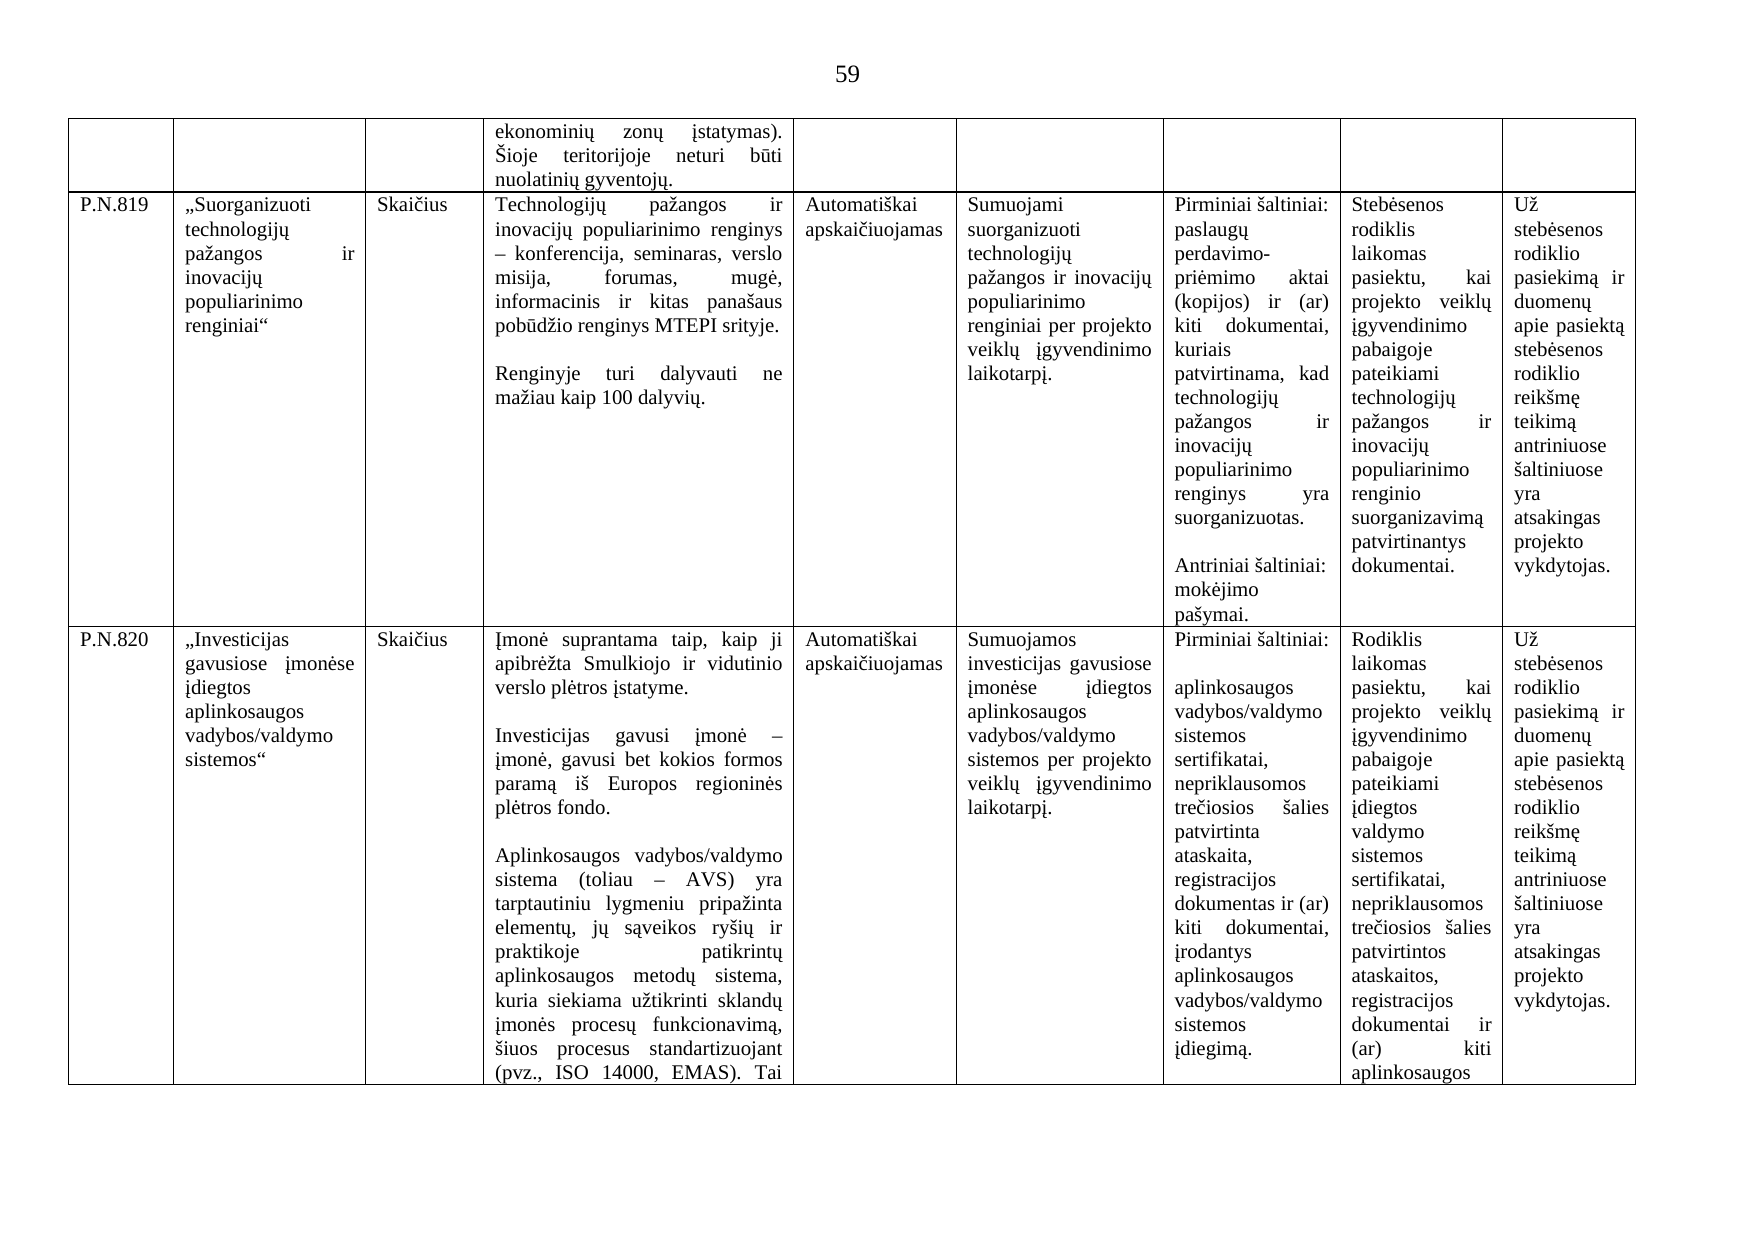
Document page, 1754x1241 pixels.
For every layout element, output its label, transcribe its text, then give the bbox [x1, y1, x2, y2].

table_cell Sumuojami suorganizuoti technologijų pažangos ir inovacijų populiarinimo renginiai per projekto veiklų įgyvendinimo laikotarpį. [957, 193, 1163, 626]
table_cell Sumuojamos investicijas gavusiose įmonėse įdiegtos aplinkosaugos vadybos/valdymo sistemos per projekto veiklų įgyvendinimo laikotarpį. [957, 627, 1163, 1084]
table_cell [1503, 119, 1635, 191]
table_cell [366, 119, 483, 191]
table_cell Automatiškai apskaičiuojamas [794, 627, 956, 1084]
table_cell Automatiškai apskaičiuojamas [794, 193, 956, 626]
table_cell Už stebėsenos rodiklio pasiekimą ir duomenų apie pasiektą stebėsenos rodiklio reikšmę teikimą antriniuose šaltiniuose yra atsakingas projekto vykdytojas. [1503, 193, 1635, 626]
table_cell [1164, 119, 1340, 191]
table_cell [957, 119, 1163, 191]
table_cell „Suorganizuoti technologijų pažangos ir inovacijų populiarinimo renginiai“ [174, 193, 365, 626]
table_cell Skaičius [366, 627, 483, 1084]
table_cell Įmonė suprantama taip, kaip ji apibrėžta Smulkiojo ir vidutinio verslo plėtros įstatyme. Investicijas gavusi įmonė – įmonė, gavusi bet kokios formos paramą iš Europos regioninės plėtros fondo. Aplinkosaugos vadybos/valdymo sistema (toliau – AVS) yra tarptautiniu lygmeniu pripažinta elementų, jų sąveikos ryšių ir praktikoje patikrintų aplinkosaugos metodų sistema, kuria siekiama užtikrinti sklandų įmonės procesų funkcionavimą, šiuos procesus standartizuojant (pvz., ISO 14000, EMAS). Tai [484, 627, 793, 1084]
table_cell P.N.820 [69, 627, 173, 1084]
table_cell Skaičius [366, 193, 483, 626]
table_cell [174, 119, 365, 191]
table_cell Rodiklis laikomas pasiektu, kai projekto veiklų įgyvendinimo pabaigoje pateikiami įdiegtos valdymo sistemos sertifikatai, nepriklausomos trečiosios šalies patvirtintos ataskaitos, registracijos dokumentai ir (ar) kiti aplinkosaugos [1341, 627, 1502, 1084]
table_cell Stebėsenos rodiklis laikomas pasiektu, kai projekto veiklų įgyvendinimo pabaigoje pateikiami technologijų pažangos ir inovacijų populiarinimo renginio suorganizavimą patvirtinantys dokumentai. [1341, 193, 1502, 626]
table_cell [69, 119, 173, 191]
table_cell [794, 119, 956, 191]
table_cell Technologijų pažangos ir inovacijų populiarinimo renginys – konferencija, seminaras, verslo misija, forumas, mugė, informacinis ir kitas panašaus pobūdžio renginys MTEPI srityje. Renginyje turi dalyvauti ne mažiau kaip 100 dalyvių. [484, 193, 793, 626]
table_cell Pirminiai šaltiniai: aplinkosaugos vadybos/valdymo sistemos sertifikatai, nepriklausomos trečiosios šalies patvirtinta ataskaita, registracijos dokumentas ir (ar) kiti dokumentai, įrodantys aplinkosaugos vadybos/valdymo sistemos įdiegimą. [1164, 627, 1340, 1084]
table_cell Pirminiai šaltiniai: paslaugų perdavimo-priėmimo aktai (kopijos) ir (ar) kiti dokumentai, kuriais patvirtinama, kad technologijų pažangos ir inovacijų populiarinimo renginys yra suorganizuotas. Antriniai šaltiniai: mokėjimo pašymai. [1164, 193, 1340, 626]
table_cell [1341, 119, 1502, 191]
table_cell ekonominių zonų įstatymas). Šioje teritorijoje neturi būti nuolatinių gyventojų. [484, 119, 793, 191]
table_cell „Investicijas gavusiose įmonėse įdiegtos aplinkosaugos vadybos/valdymo sistemos“ [174, 627, 365, 1084]
table_cell P.N.819 [69, 193, 173, 626]
table_cell Už stebėsenos rodiklio pasiekimą ir duomenų apie pasiektą stebėsenos rodiklio reikšmę teikimą antriniuose šaltiniuose yra atsakingas projekto vykdytojas. [1503, 627, 1635, 1084]
